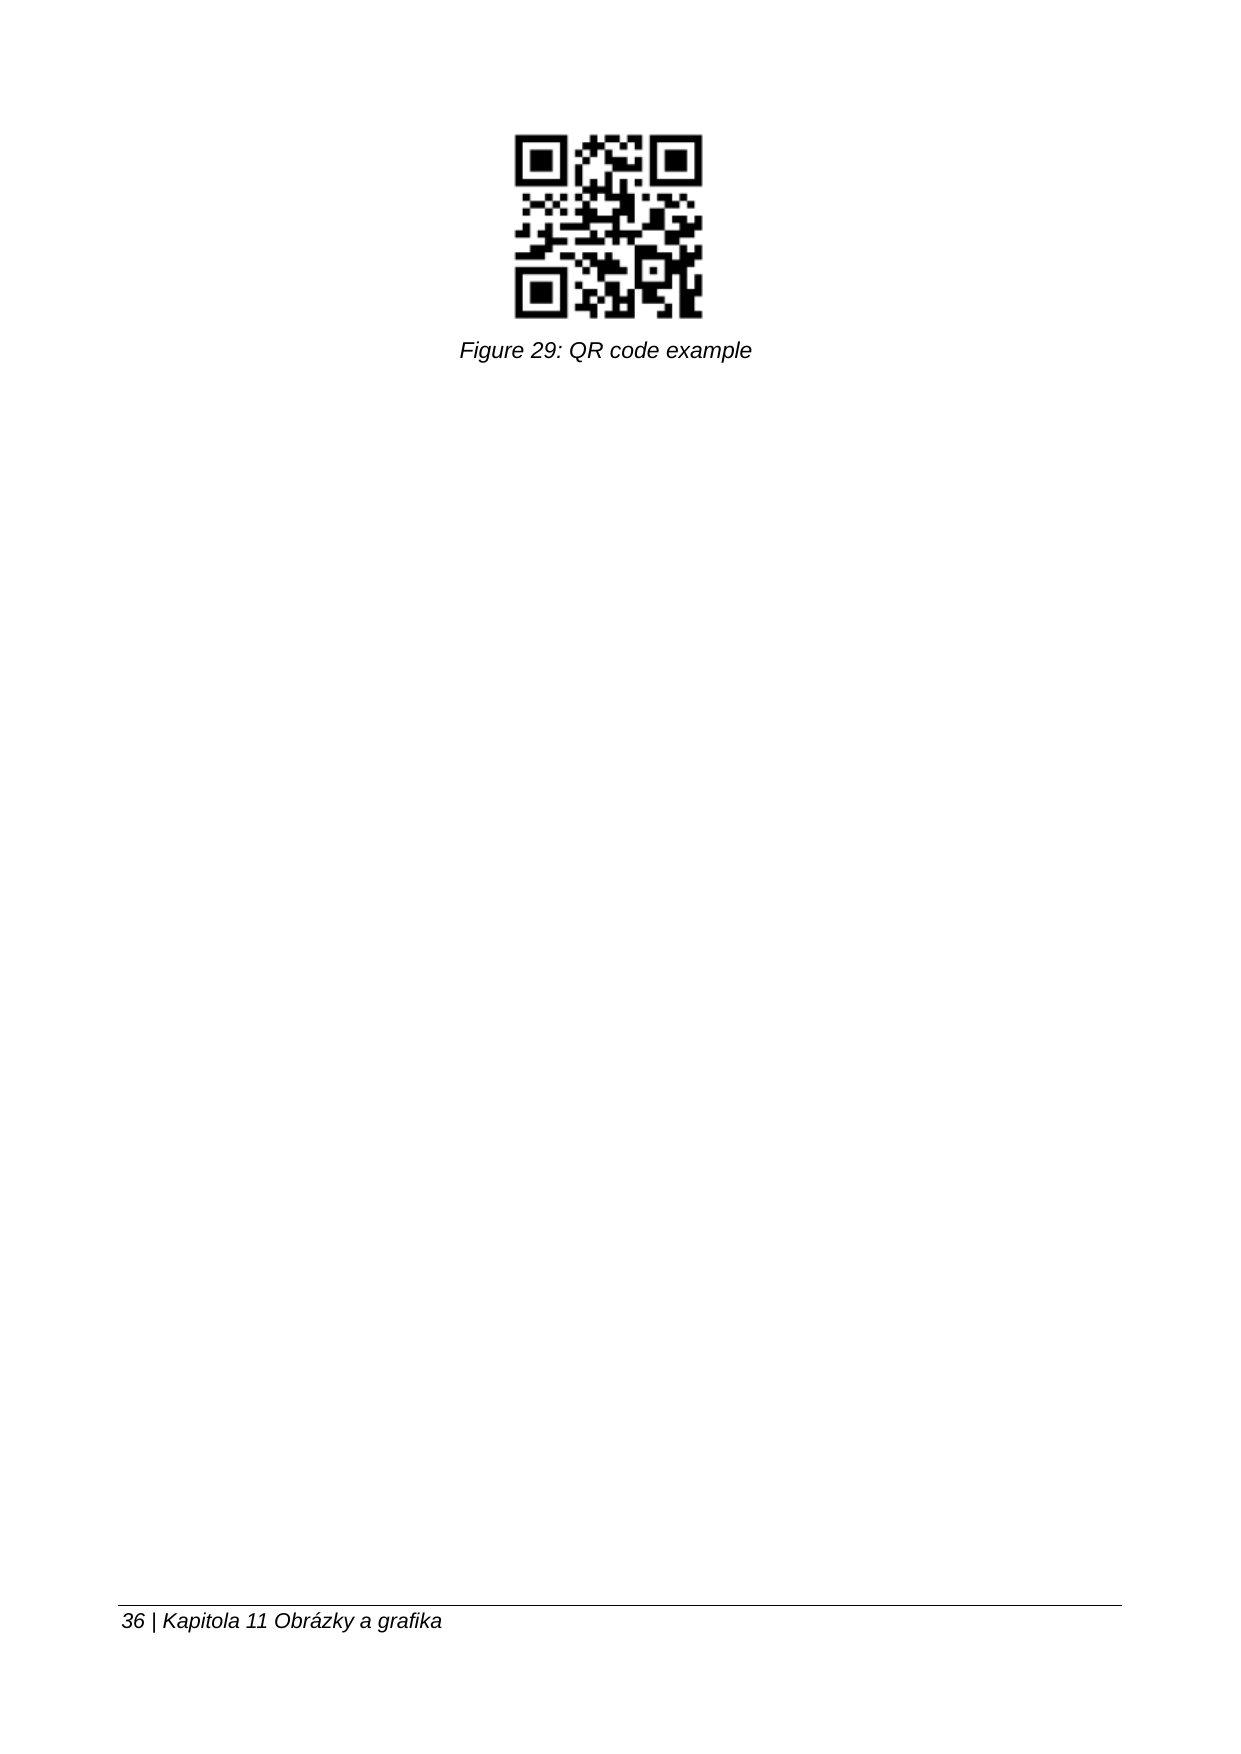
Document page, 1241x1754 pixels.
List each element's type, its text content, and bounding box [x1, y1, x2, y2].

text Figure 29: QR code example [459, 338, 781, 363]
picture [498, 118, 718, 338]
